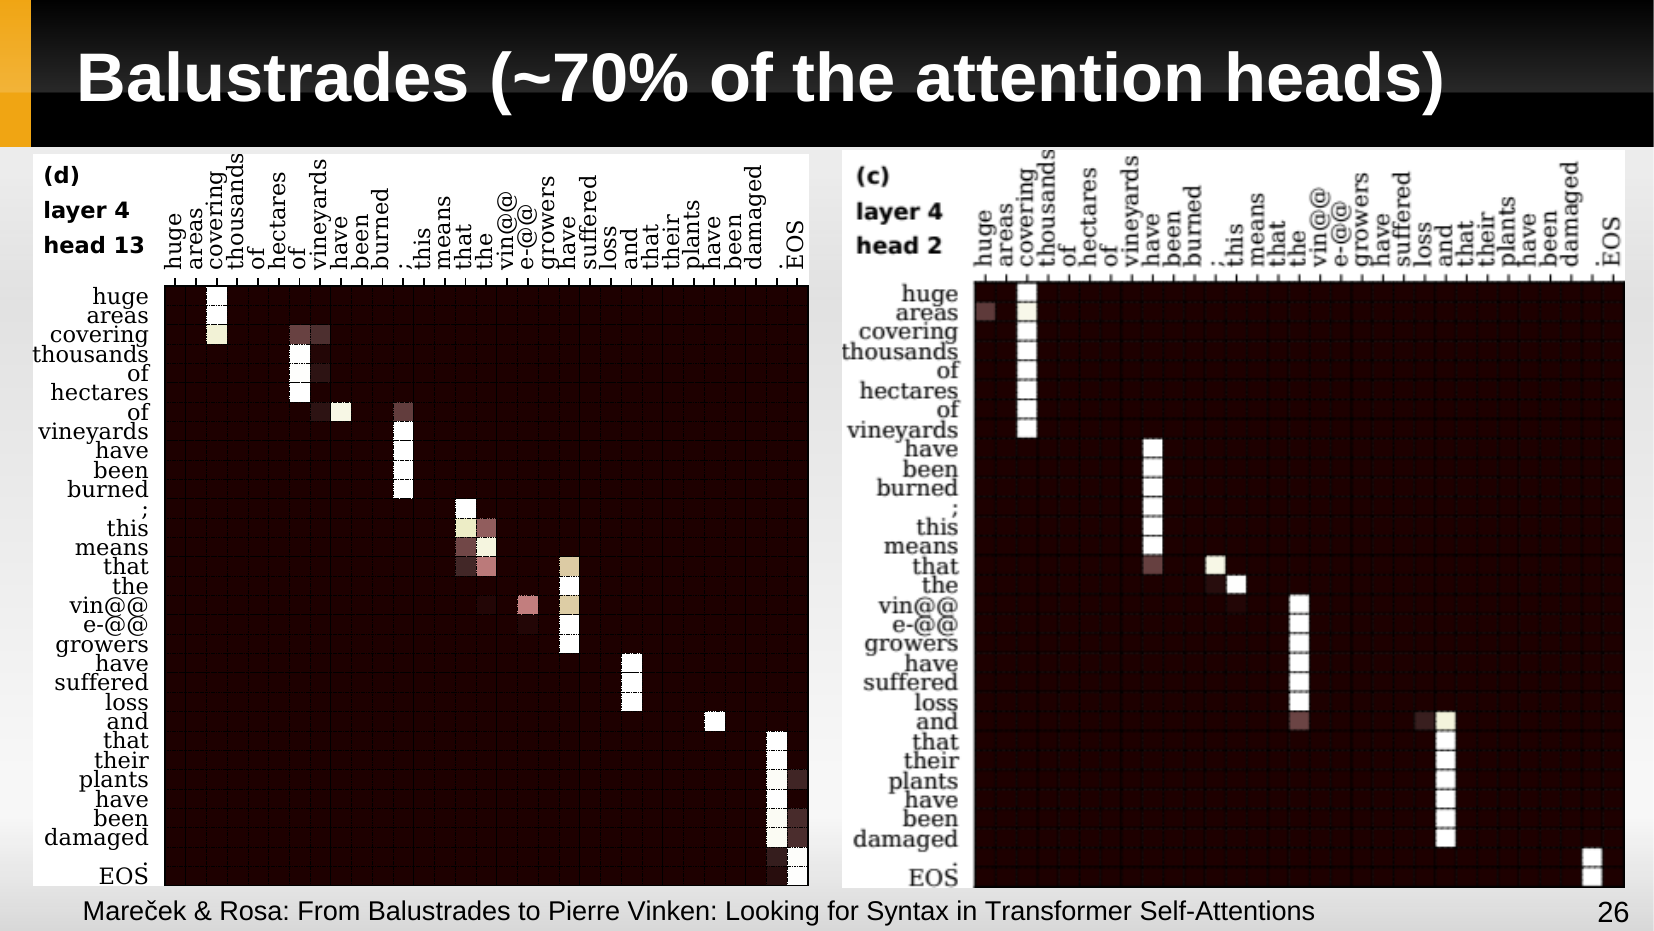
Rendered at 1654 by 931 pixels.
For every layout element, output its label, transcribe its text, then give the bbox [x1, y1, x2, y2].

title Balustrades (~70% of the attention heads) [76, 0, 1625, 156]
picture [0, 0, 1654, 931]
